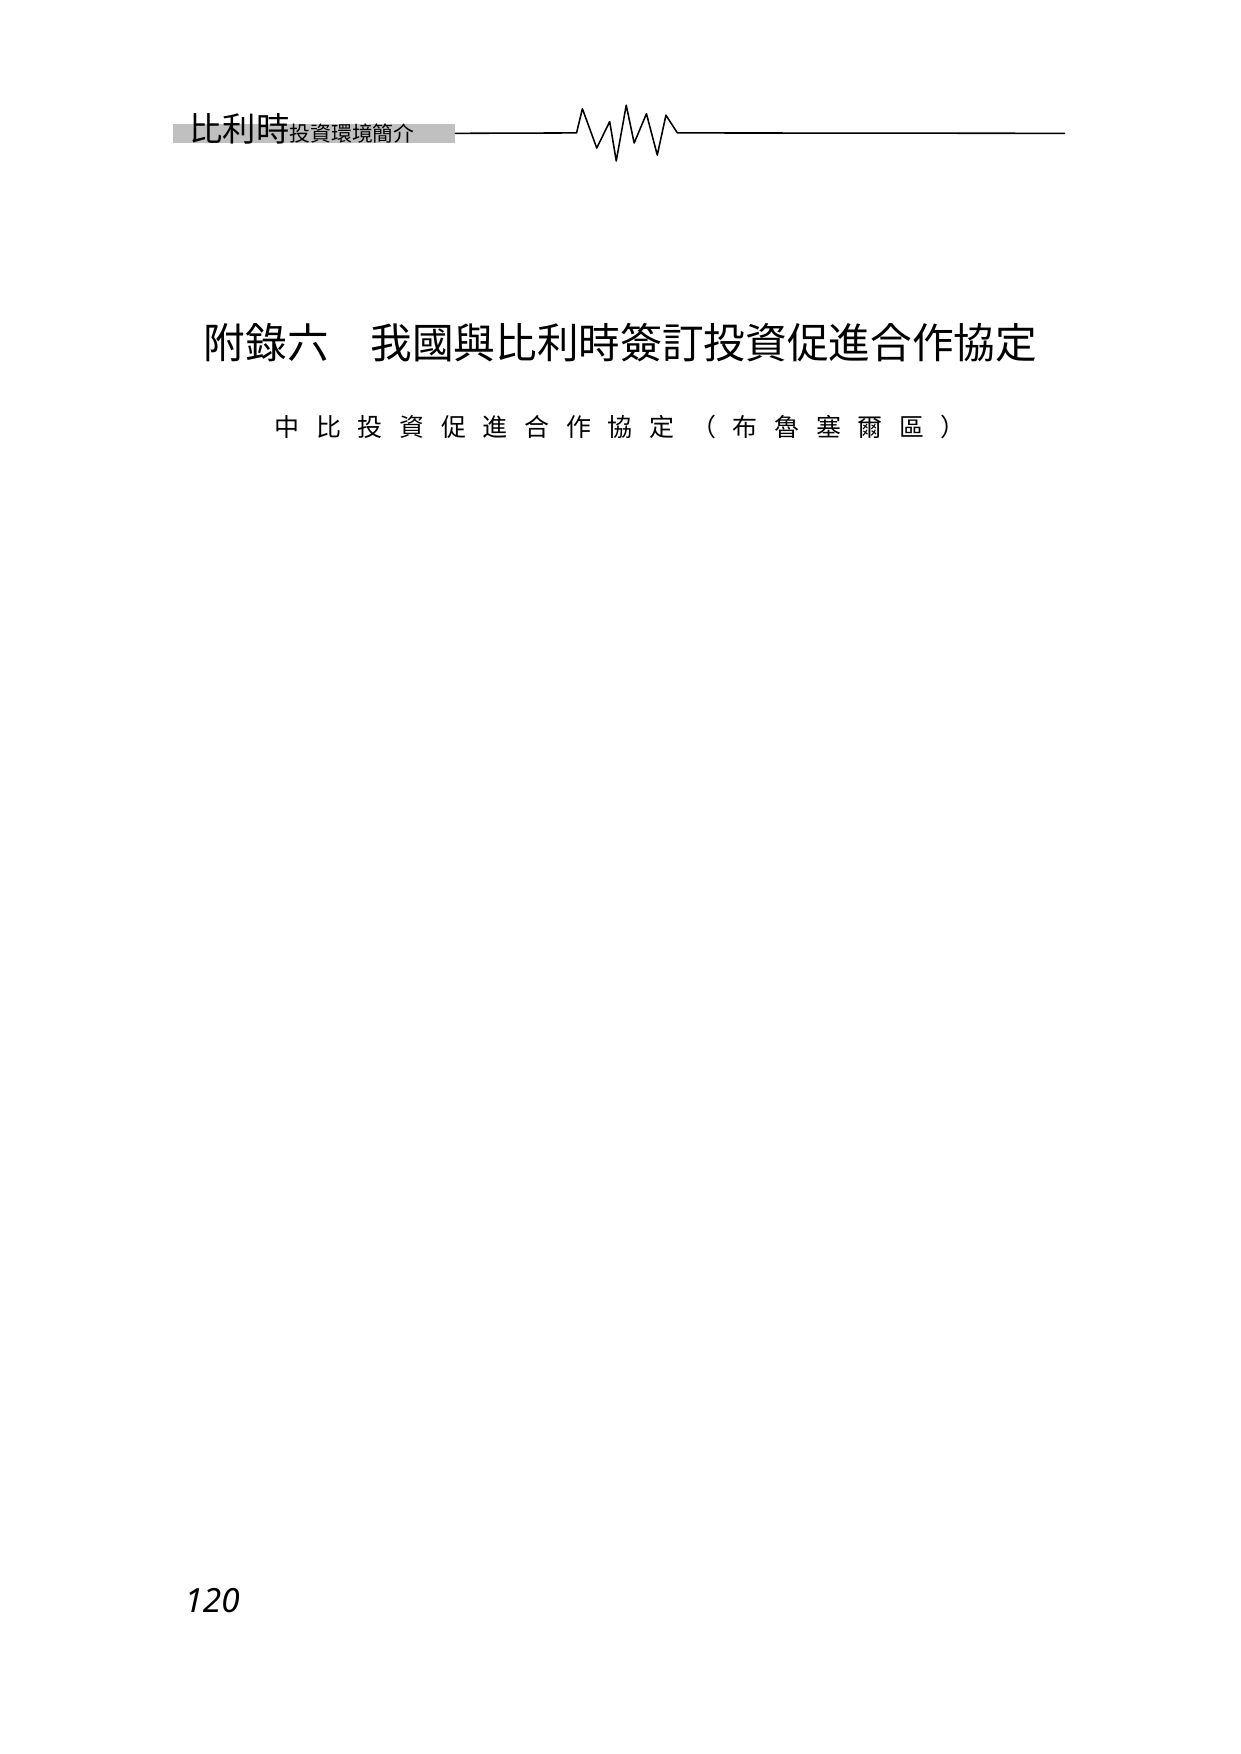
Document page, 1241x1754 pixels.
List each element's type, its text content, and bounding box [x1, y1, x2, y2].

text 中比投資促進合作協定（布魯塞爾區） [183, 384, 1058, 447]
text 附錄六 我國與比利時簽訂投資促進合作協定 [183, 299, 1058, 361]
